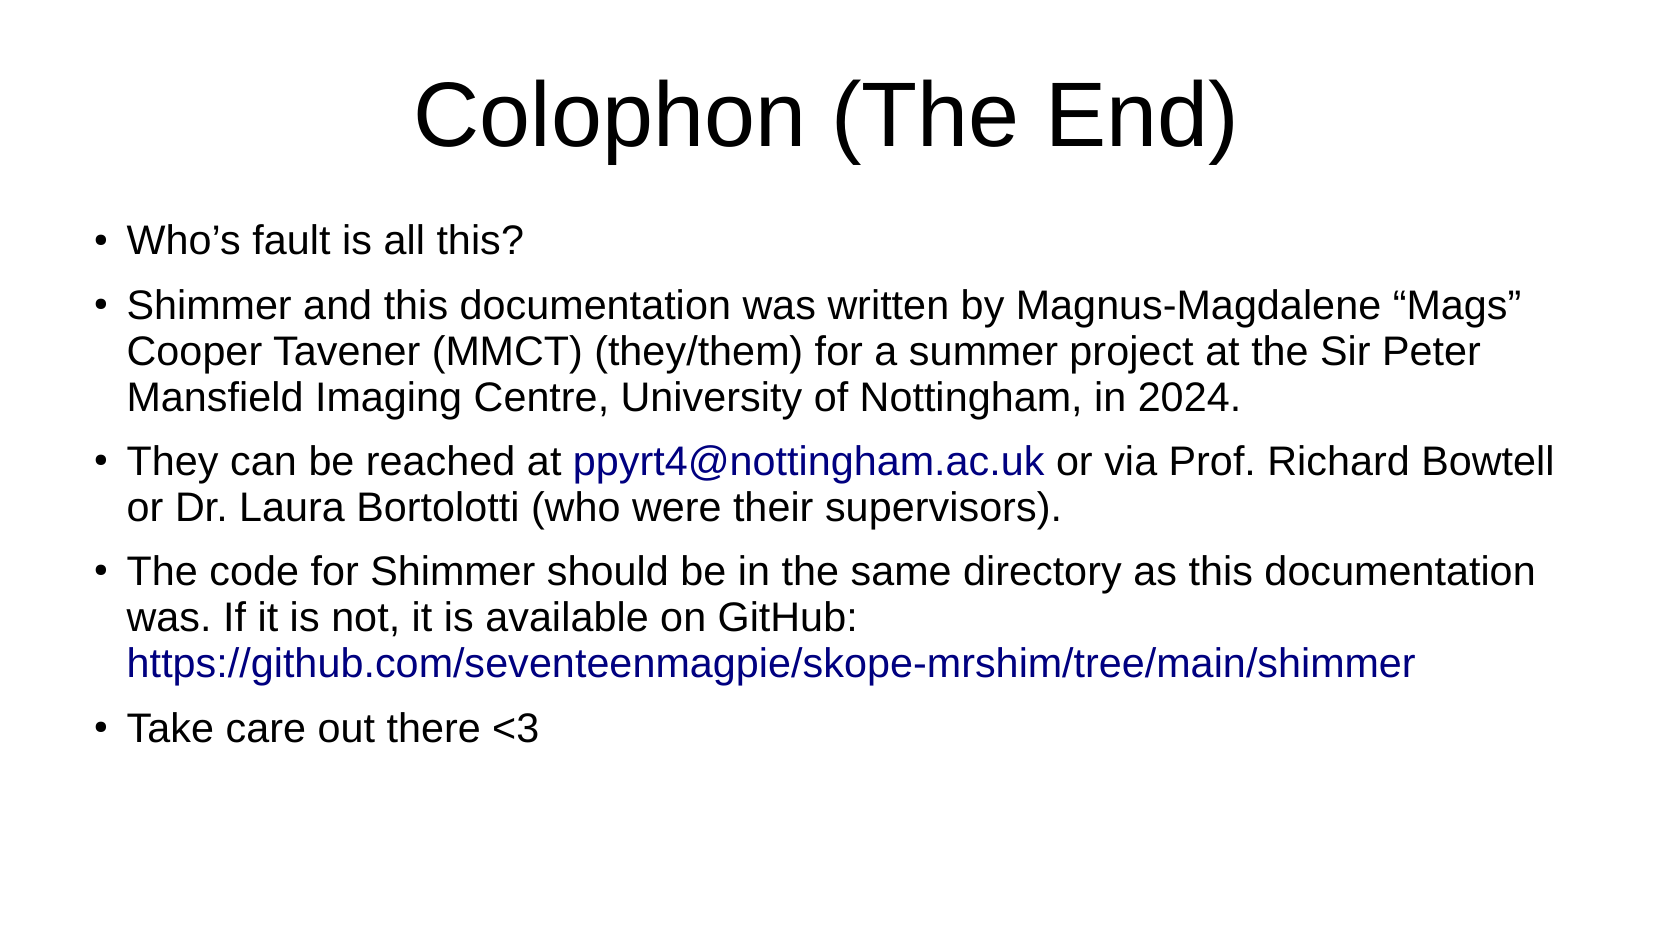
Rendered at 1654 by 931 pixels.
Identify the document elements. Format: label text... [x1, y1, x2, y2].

title Colophon (The End) [82, 37, 1571, 193]
list Who’s fault is all this? Shimmer and this documentation was written by Magnus-Magdalene “Mags” Cooper Tavener (MMCT) (they/them) for a summer project at the Sir Peter Mansfield Imaging Centre, University of Nottingham, in 2024. They can be reached at ppyrt4@nottingham.ac.uk or via Prof. Richard Bowtell or Dr. Laura Bortolotti (who were their supervisors). The code for Shimmer should be in the same directory as this documentation was. If it is not, it is available on GitHub: https://github.com/seventeenmagpie/skope-mrshim/tree/main/shimmer Take care out there <3 [82, 217, 1571, 758]
